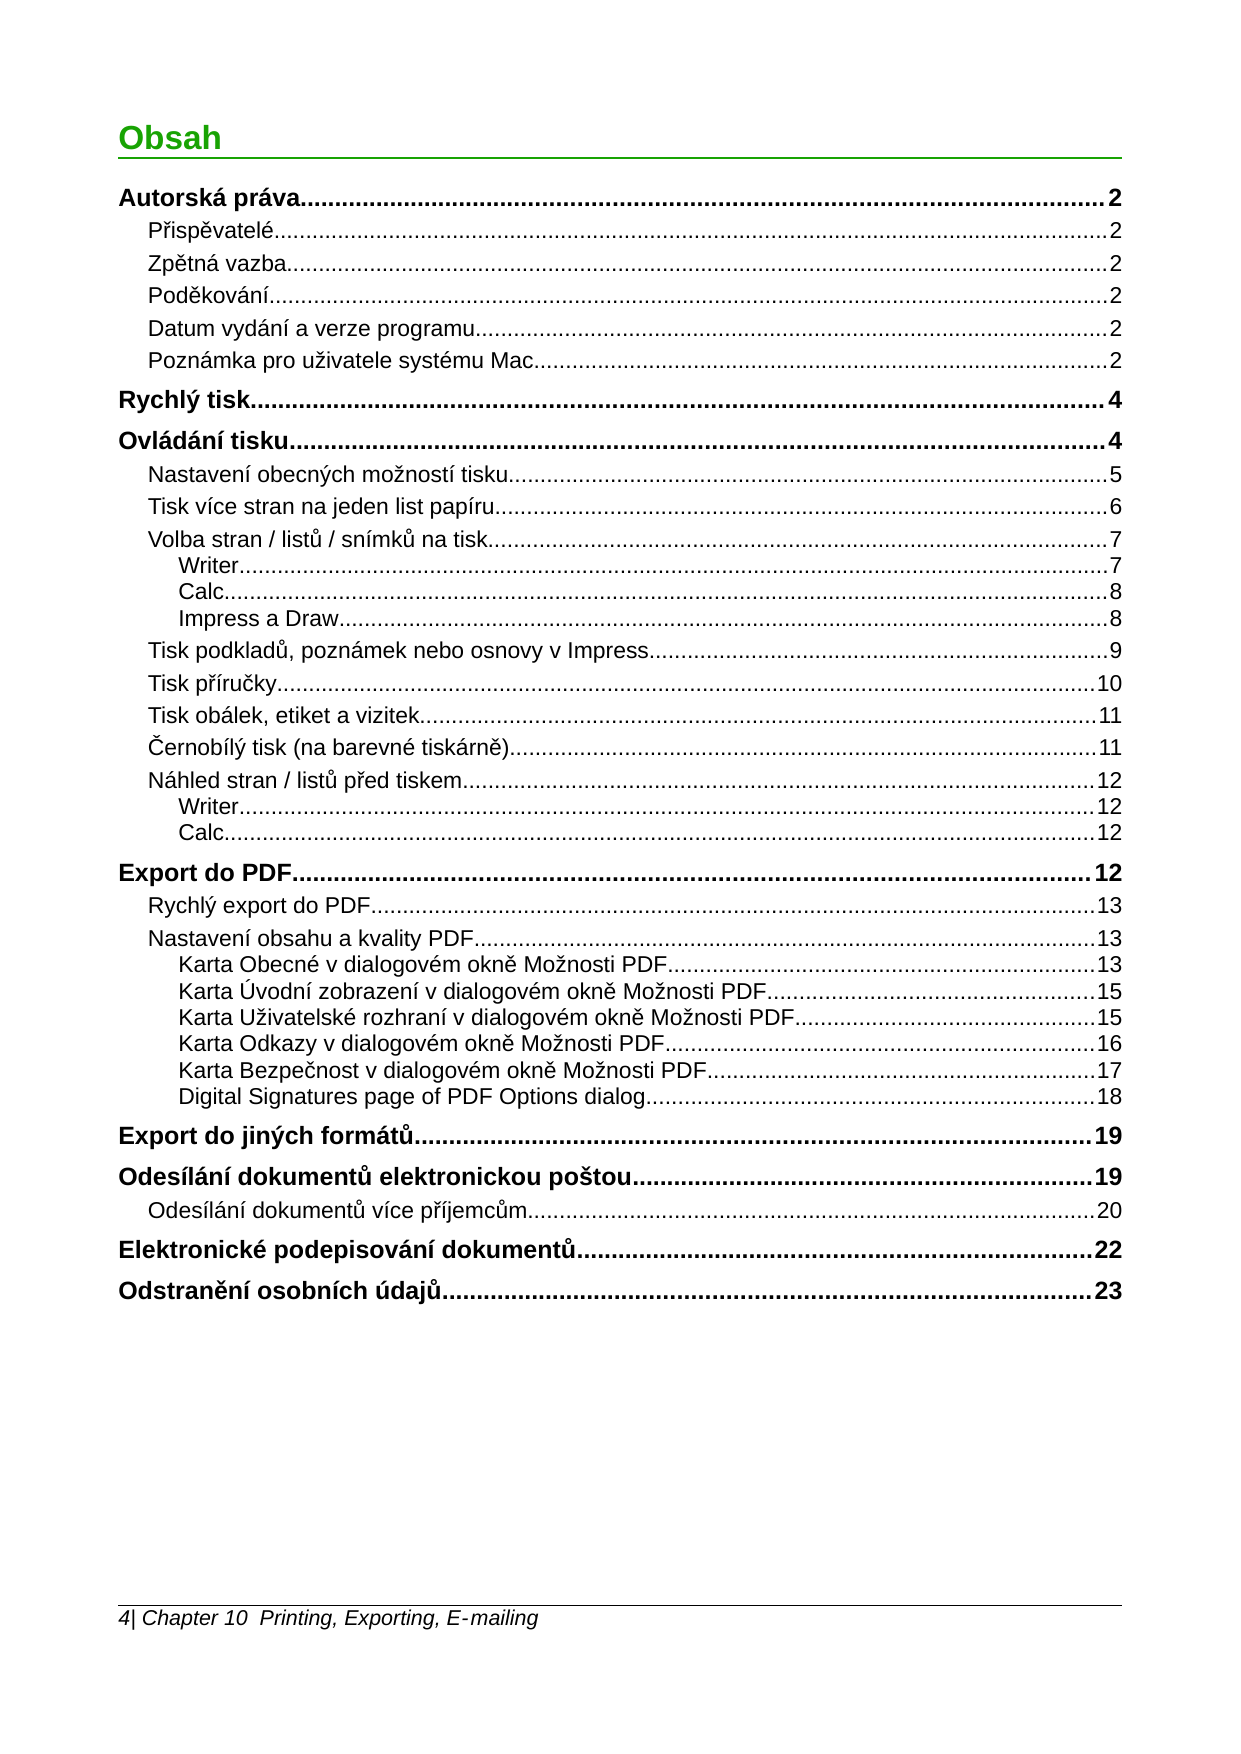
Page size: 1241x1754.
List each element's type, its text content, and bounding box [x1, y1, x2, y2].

text Poděkování 2 [148, 282, 1122, 308]
text Impress a Draw 8 [178, 605, 1122, 631]
text Calc 12 [178, 819, 1122, 846]
text Nastavení obecných možností tisku 5 [148, 461, 1122, 487]
text Digital Signatures page of PDF Options dialog 18 [178, 1083, 1122, 1109]
text Tisk příručky 10 [148, 669, 1122, 696]
subtitle Obsah [118, 118, 1122, 157]
text Karta Úvodní zobrazení v dialogovém okně Možnosti PDF 15 [178, 978, 1122, 1004]
text Writer 12 [178, 793, 1122, 819]
text Export do PDF 12 [118, 858, 1122, 886]
text Náhled stran / listů před tiskem 12 [148, 767, 1122, 793]
text Tisk více stran na jeden list papíru 6 [148, 493, 1122, 519]
text Černobílý tisk (na barevné tiskárně) 11 [148, 734, 1122, 761]
text Elektronické podepisování dokumentů 22 [118, 1235, 1122, 1264]
text Autorská práva 2 [118, 183, 1122, 211]
text Tisk obálek, etiket a vizitek 11 [148, 702, 1122, 728]
text Karta Obecné v dialogovém okně Možnosti PDF 13 [178, 951, 1122, 978]
text Ovládání tisku 4 [118, 426, 1122, 455]
text Poznámka pro uživatele systému Mac 2 [148, 347, 1122, 373]
text Rychlý tisk 4 [118, 385, 1122, 414]
text Volba stran / listů / snímků na tisk 7 [148, 526, 1122, 552]
text Tisk podkladů, poznámek nebo osnovy v Impress 9 [148, 637, 1122, 663]
text Nastavení obsahu a kvality PDF 13 [148, 925, 1122, 951]
text Datum vydání a verze programu 2 [148, 314, 1122, 341]
text Zpětná vazba 2 [148, 250, 1122, 276]
text Export do jiných formátů 19 [118, 1121, 1122, 1150]
text Rychlý export do PDF 13 [148, 892, 1122, 919]
text Karta Bezpečnost v dialogovém okně Možnosti PDF 17 [178, 1057, 1122, 1083]
text Odesílání dokumentů více příjemcům 20 [148, 1197, 1122, 1223]
text Karta Uživatelské rozhraní v dialogovém okně Možnosti PDF 15 [178, 1004, 1122, 1030]
text Odesílání dokumentů elektronickou poštou 19 [118, 1162, 1122, 1191]
text Calc 8 [178, 578, 1122, 605]
text Přispěvatelé 2 [148, 217, 1122, 244]
text Karta Odkazy v dialogovém okně Možnosti PDF 16 [178, 1030, 1122, 1057]
text Odstranění osobních údajů 23 [118, 1276, 1122, 1305]
text Writer 7 [178, 552, 1122, 578]
